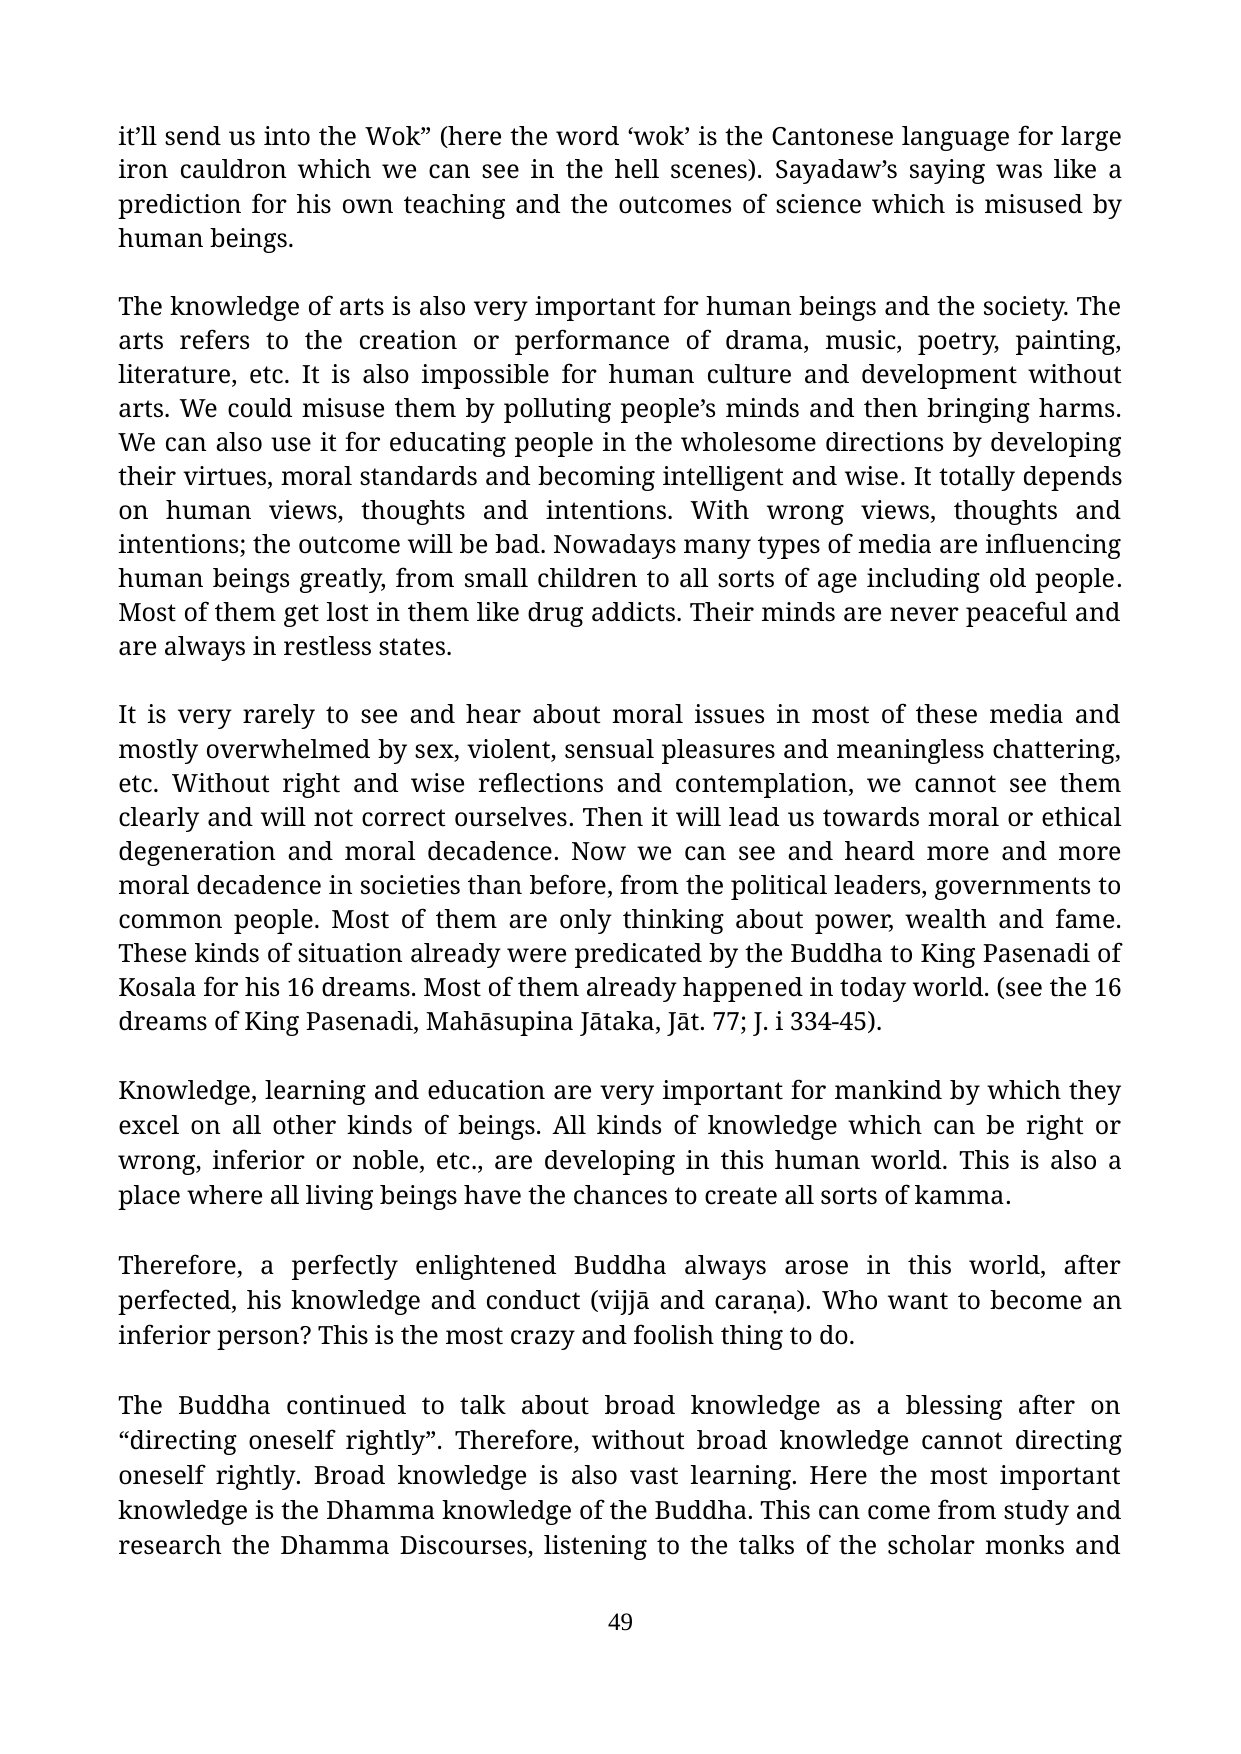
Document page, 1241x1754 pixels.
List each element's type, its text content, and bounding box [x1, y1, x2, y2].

text Knowledge, learning and education are very important for mankind by which they excel on all other kinds of beings. All kinds of knowledge which can be right or wrong, inferior or noble, etc., are developing in this human world. This is also a place where all living beings have the chances to create all sorts of kamma. [118, 1072, 1122, 1212]
text it’ll send us into the Wok” (here the word ‘wok’ is the Cantonese language for large iron cauldron which we can see in the hell scenes). Sayadaw’s saying was like a prediction for his own teaching and the outcomes of science which is misused by human beings. [118, 118, 1122, 254]
text It is very rarely to see and hear about moral issues in most of these media and mostly overwhelmed by sex, violent, sensual pleasures and meaningless chattering, etc. Without right and wise reflections and contemplation, we cannot see them clearly and will not correct ourselves. Then it will lead us towards moral or ethical degeneration and moral decadence. Now we can see and heard more and more moral decadence in societies than before, from the political leaders, governments to common people. Most of them are only thinking about power, wealth and fame. These kinds of situation already were predicated by the Buddha to King Pasenadi of Kosala for his 16 dreams. Most of them already happened in today world. (see the 16 dreams of King Pasenadi, Mahāsupina Jātaka, Jāt. 77; J. i 334-45). [118, 697, 1122, 1038]
text The knowledge of arts is also very important for human beings and the society. The arts refers to the creation or performance of drama, music, poetry, painting, literature, etc. It is also impossible for human culture and development without arts. We could misuse them by polluting people’s minds and then bringing harms. We can also use it for educating people in the wholesome directions by developing their virtues, moral standards and becoming intelligent and wise. It totally depends on human views, thoughts and intentions. With wrong views, thoughts and intentions; the outcome will be bad. Nowadays many types of media are influencing human beings greatly, from small children to all sorts of age including old people. Most of them get lost in them like drug addicts. Their minds are never peaceful and are always in restless states. [118, 288, 1122, 663]
text Therefore, a perfectly enlightened Buddha always arose in this world, after perfected, his knowledge and conduct (vijjā and caraṇa). Who want to become an inferior person? This is the most crazy and foolish thing to do. [118, 1247, 1122, 1352]
text The Buddha continued to talk about broad knowledge as a blessing after on “directing oneself rightly”. Therefore, without broad knowledge cannot directing oneself rightly. Broad knowledge is also vast learning. Here the most important knowledge is the Dhamma knowledge of the Buddha. This can come from study and research the Dhamma Discourses, listening to the talks of the scholar monks and [118, 1387, 1122, 1562]
